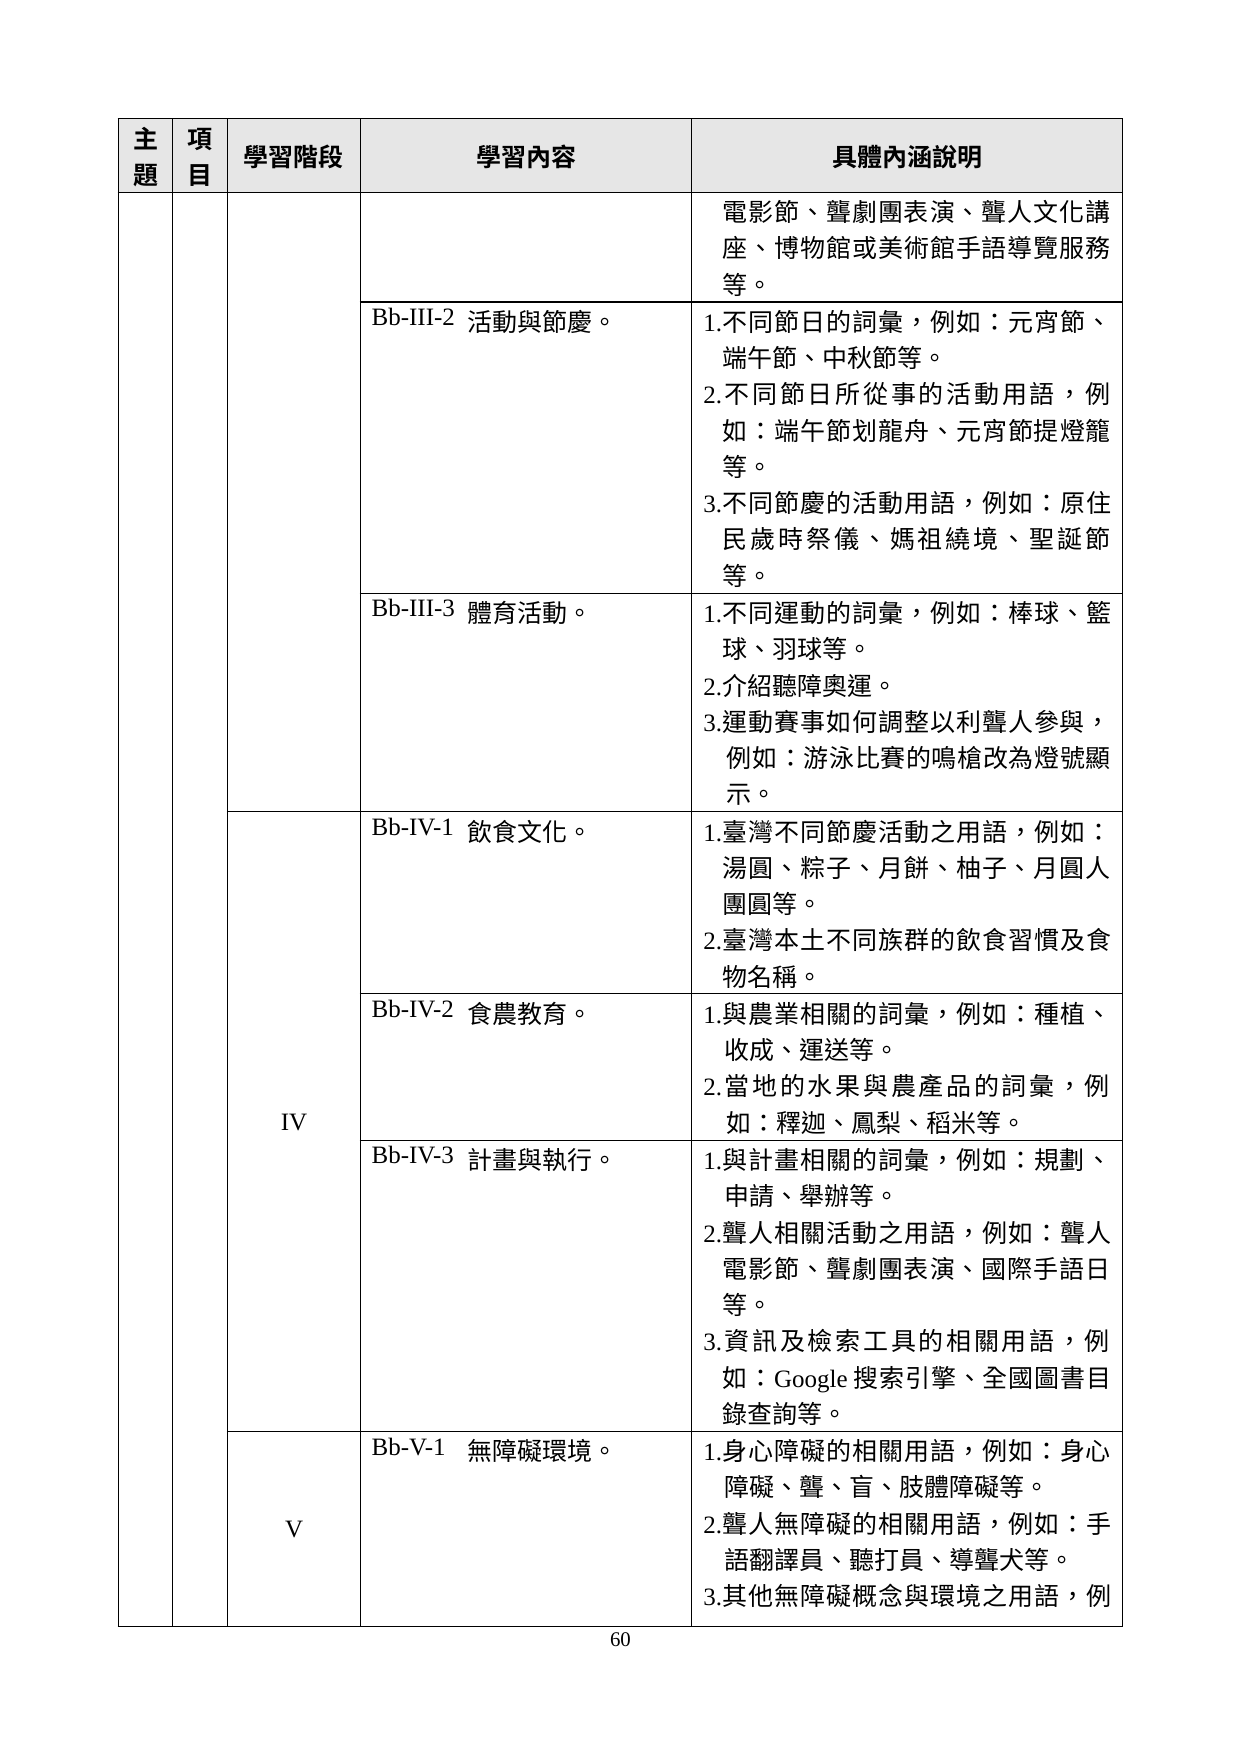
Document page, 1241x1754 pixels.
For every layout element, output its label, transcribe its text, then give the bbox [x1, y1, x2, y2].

table_cell Bb-V-1 [361, 1432, 456, 1626]
table_cell Bb-III-3 [361, 594, 456, 811]
table_cell 1.與計畫相關的詞彙，例如：規劃、申請、舉辦等。 2.聾人相關活動之用語，例如：聾人電影節、聾劇團表演、國際手語日等。 3.資訊及檢索工具的相關用語，例如：Google搜索引擎、全國圖書目錄查詢等。 [692, 1141, 1122, 1431]
table_cell 電影節、聾劇團表演、聾人文化講座、博物館或美術館手語導覽服務等。 [692, 193, 1122, 301]
table_cell Bb-IV-3 [361, 1141, 456, 1431]
table_cell 計畫與執行。 [456, 1141, 691, 1431]
table_cell 活動與節慶。 [456, 303, 691, 592]
table_cell [173, 193, 227, 1626]
table_cell [228, 193, 360, 811]
table_cell 體育活動。 [456, 594, 691, 811]
table_header 學習內容 [361, 119, 691, 192]
table_cell Bb-IV-2 [361, 994, 456, 1139]
table_cell 食農教育。 [456, 994, 691, 1139]
table_cell 1.不同節日的詞彙，例如：元宵節、端午節、中秋節等。 2.不同節日所從事的活動用語，例如：端午節划龍舟、元宵節提燈籠等。 3.不同節慶的活動用語，例如：原住民歲時祭儀、媽祖繞境、聖誕節等。 [692, 303, 1122, 592]
table_cell 無障礙環境。 [456, 1432, 691, 1626]
table_header 具體內涵說明 [692, 119, 1122, 192]
table_header 學習階段 [228, 119, 360, 192]
table_cell Bb-III-2 [361, 303, 456, 592]
table_cell [456, 193, 691, 301]
table_cell Bb-IV-1 [361, 812, 456, 993]
table_cell 1.不同運動的詞彙，例如：棒球、籃球、羽球等。 2.介紹聽障奧運。 3.運動賽事如何調整以利聾人參與，例如：游泳比賽的鳴槍改為燈號顯示。 [692, 594, 1122, 811]
table_cell 1.與農業相關的詞彙，例如：種植、收成、運送等。 2.當地的水果與農產品的詞彙，例如：釋迦、鳳梨、稻米等。 [692, 994, 1122, 1139]
table_cell IV [228, 812, 360, 1431]
table_cell [361, 193, 456, 301]
table_cell [119, 193, 172, 1626]
table_cell 飲食文化。 [456, 812, 691, 993]
table_cell V [228, 1432, 360, 1626]
table_header 主題 [119, 119, 172, 192]
table_cell 1.臺灣不同節慶活動之用語，例如：湯圓、粽子、月餅、柚子、月圓人團圓等。 2.臺灣本土不同族群的飲食習慣及食物名稱。 [692, 812, 1122, 993]
table_header 項目 [173, 119, 227, 192]
table_cell 1.身心障礙的相關用語，例如：身心障礙、聾、盲、肢體障礙等。 2.聾人無障礙的相關用語，例如：手語翻譯員、聽打員、導聾犬等。 3.其他無障礙概念與環境之用語，例 [692, 1432, 1122, 1626]
